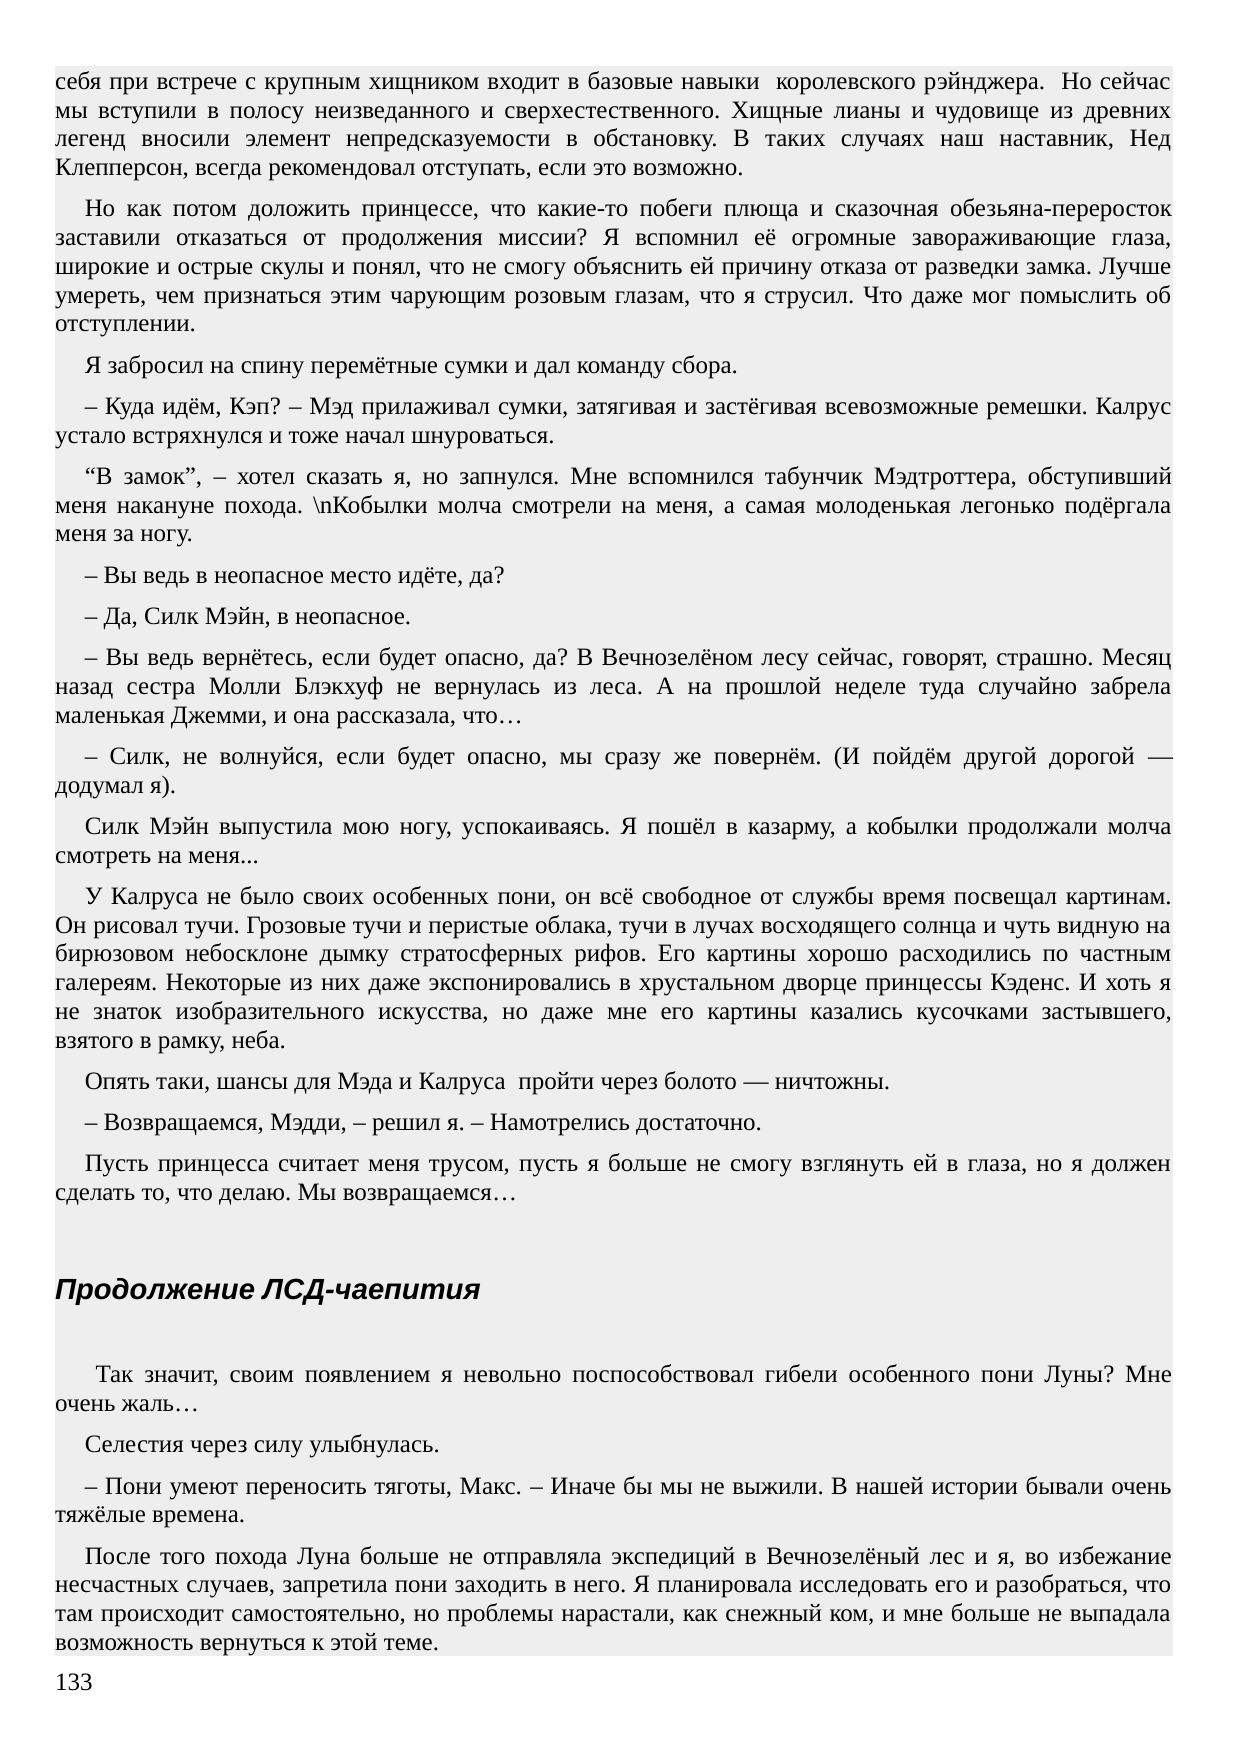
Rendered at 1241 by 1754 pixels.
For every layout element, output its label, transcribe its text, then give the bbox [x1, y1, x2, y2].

subtitle Продолжение ЛСД-чаепития [55, 1272, 1173, 1306]
text – Силк, не волнуйся, если будет опасно, мы сразу же повернём. (И пойдём другой дорогой — додумал я). [55, 741, 1173, 798]
text – Вы ведь вернётесь, если будет опасно, да? В Вечнозелёном лесу сейчас, говорят, страшно. Месяц назад сестра Молли Блэкхуф не вернулась из леса. А на прошлой неделе туда случайно забрела маленькая Джемми, и она рассказала, что… [55, 642, 1173, 728]
text – Да, Силк Мэйн, в неопасное. [55, 601, 1173, 630]
text Силк Мэйн выпустила мою ногу, успокаиваясь. Я пошёл в казарму, а кобылки продолжали молча смотреть на меня... [55, 811, 1173, 868]
text Пусть принцесса считает меня трусом, пусть я больше не смогу взглянуть ей в глаза, но я должен сделать то, что делаю. Мы возвращаемся… [55, 1148, 1173, 1206]
text – Возвращаемся, Мэдди, – решил я. – Намотрелись достаточно. [55, 1107, 1173, 1136]
text После того похода Луна больше не отправляла экспедиций в Вечнозелёный лес и я, во избежание несчастных случаев, запретила пони заходить в него. Я планировала исследовать его и разобраться, что там происходит самостоятельно, но проблемы нарастали, как снежный ком, и мне больше не выпадала возможность вернуться к этой теме. [55, 1541, 1173, 1656]
text Опять таки, шансы для Мэда и Калруса пройти через болото — ничтожны. [55, 1066, 1173, 1095]
text Так значит, своим появлением я невольно поспособствовал гибели особенного пони Луны? Мне очень жаль… [55, 1359, 1173, 1417]
text – Куда идём, Кэп? – Мэд прилаживал сумки, затягивая и застёгивая всевозможные ремешки. Калрус устало встряхнулся и тоже начал шнуроваться. [55, 391, 1173, 448]
text Я забросил на спину перемётные сумки и дал команду сбора. [55, 350, 1173, 378]
text – Вы ведь в неопасное место идёте, да? [55, 560, 1173, 588]
text “В замок”, – хотел сказать я, но запнулся. Мне вспомнился табунчик Мэдтроттера, обступивший меня накануне похода. \nКобылки молча смотрели на меня, а самая молоденькая легонько подёргала меня за ногу. [55, 461, 1173, 547]
text себя при встрече с крупным хищником входит в базовые навыки королевского рэйнджера. Но сейчас мы вступили в полосу неизведанного и сверхестественного. Хищные лианы и чудовище из древних легенд вносили элемент непредсказуемости в обстановку. В таких случаях наш наставник, Нед Клепперсон, всегда рекомендовал отступать, если это возможно. [55, 66, 1173, 181]
text Но как потом доложить принцессе, что какие-то побеги плюща и сказочная обезьяна-переросток заставили отказаться от продолжения миссии? Я вспомнил её огромные завораживающие глаза, широкие и острые скулы и понял, что не смогу объяснить ей причину отказа от разведки замка. Лучше умереть, чем признаться этим чарующим розовым глазам, что я струсил. Что даже мог помыслить об отступлении. [55, 193, 1173, 337]
text У Калруса не было своих особенных пони, он всё свободное от службы время посвещал картинам. Он рисовал тучи. Грозовые тучи и перистые облака, тучи в лучах восходящего солнца и чуть видную на бирюзовом небосклоне дымку стратосферных рифов. Его картины хорошо расходились по частным галереям. Некоторые из них даже экспонировались в хрустальном дворце принцессы Кэденс. И хоть я не знаток изобразительного искусства, но даже мне его картины казались кусочками застывшего, взятого в рамку, неба. [55, 881, 1173, 1053]
text Селестия через силу улыбнулась. [55, 1429, 1173, 1458]
text – Пони умеют переносить тяготы, Макс. – Иначе бы мы не выжили. В нашей истории бывали очень тяжёлые времена. [55, 1471, 1173, 1528]
